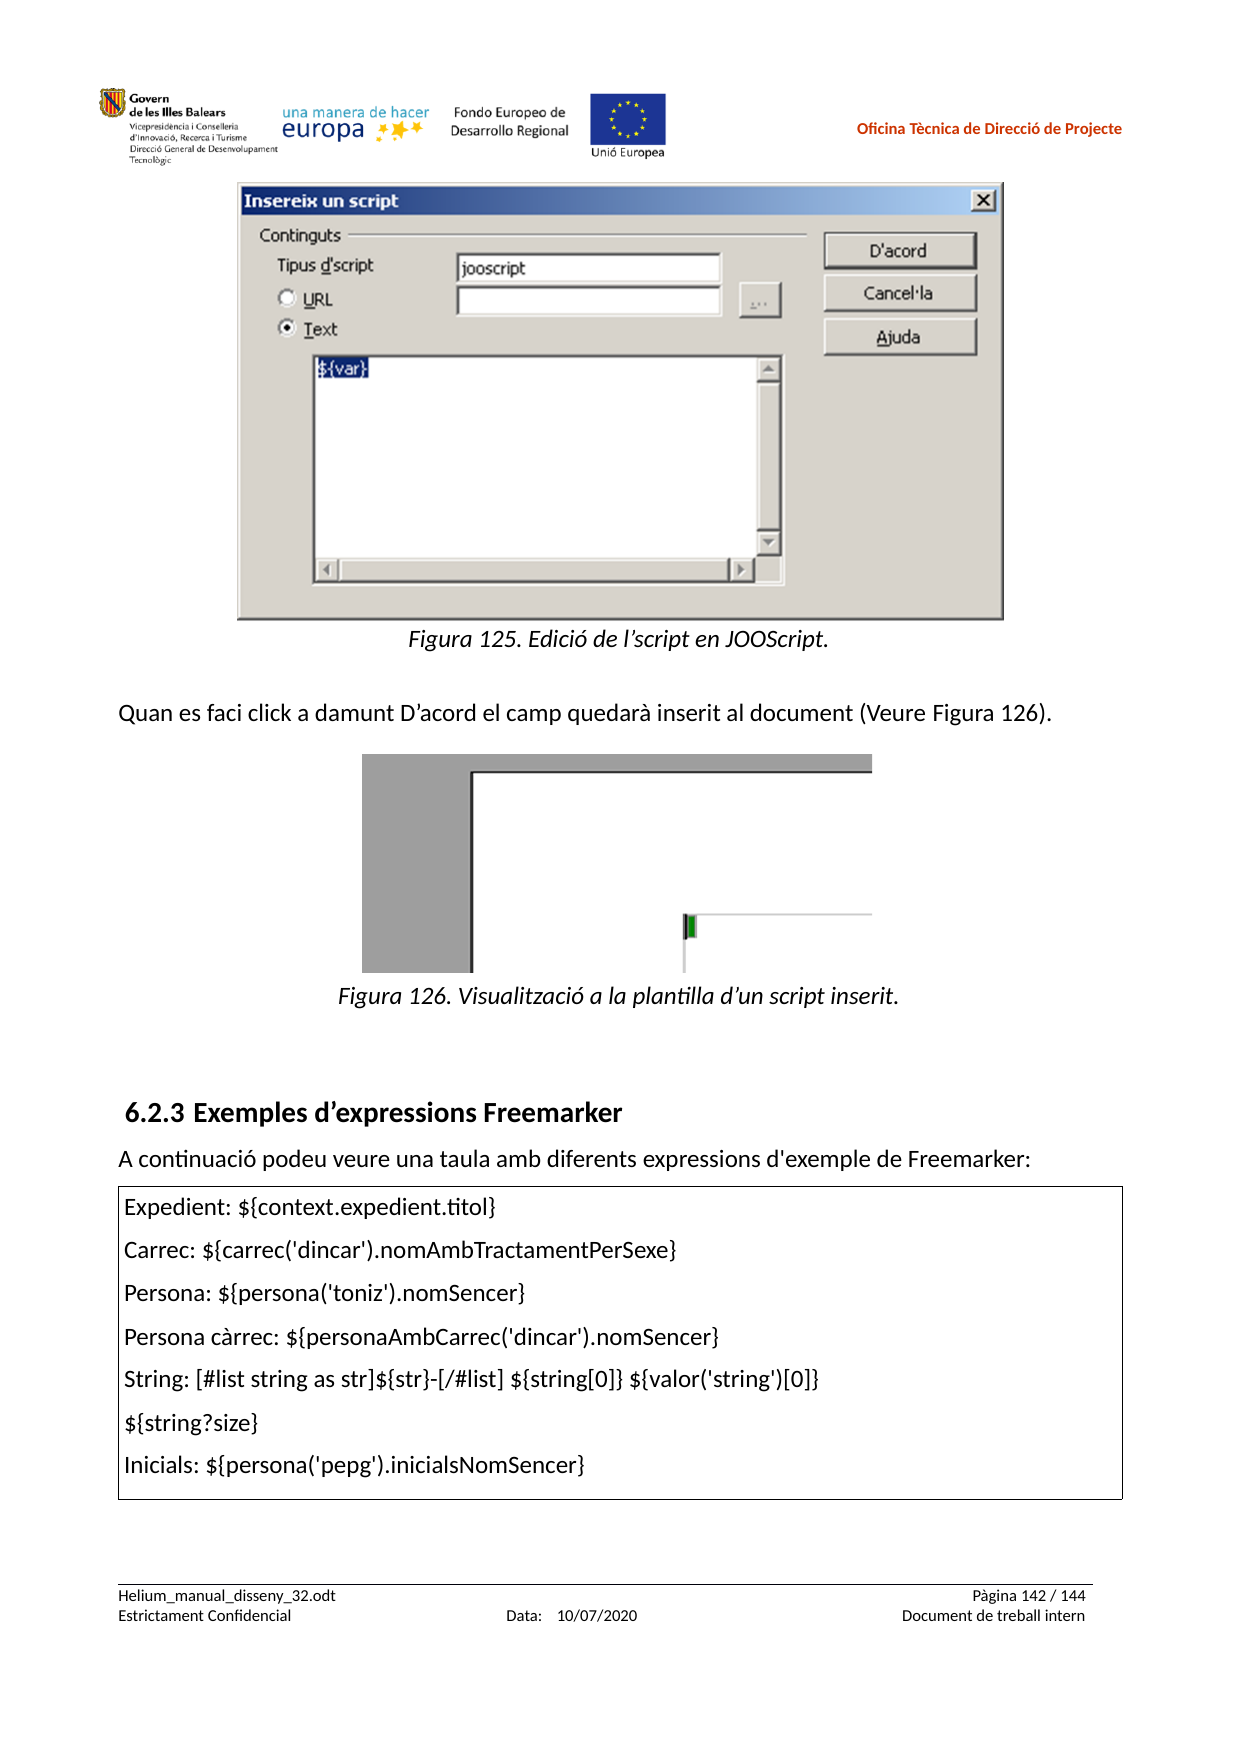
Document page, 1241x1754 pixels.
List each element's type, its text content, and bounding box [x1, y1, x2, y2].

text Quan es faci click a damunt D’acord el camp quedarà inserit al document (Veure Figura 126). [118, 697, 1122, 727]
picture [360, 752, 880, 980]
table_header Expedient: ${context.expedient.titol} Carrec: ${carrec('dincar').nomAmbTractamentPerSexe} Persona: ${persona('toniz').nomSencer} Persona càrrec: ${personaAmbCarrec('dincar').nomSencer} String: [#list string as str]${str}-[/#list] ${string[0]} ${valor('string')[0]} ${string?size} Inicials: ${persona('pepg').inicialsNomSencer} [119, 1187, 1122, 1498]
text A continuació podeu veure una taula amb diferents expressions d'exemple de Freemarker: [118, 1143, 1122, 1173]
text Figura 126. Visualització a la plantilla d’un script inserit. [278, 978, 962, 1010]
picture [99, 87, 668, 166]
subtitle Exemples d’expressions Freemarker [118, 1094, 1122, 1130]
picture [235, 180, 1005, 624]
text Figura 125. Edició de l’script en JOOScript. [235, 624, 1005, 654]
